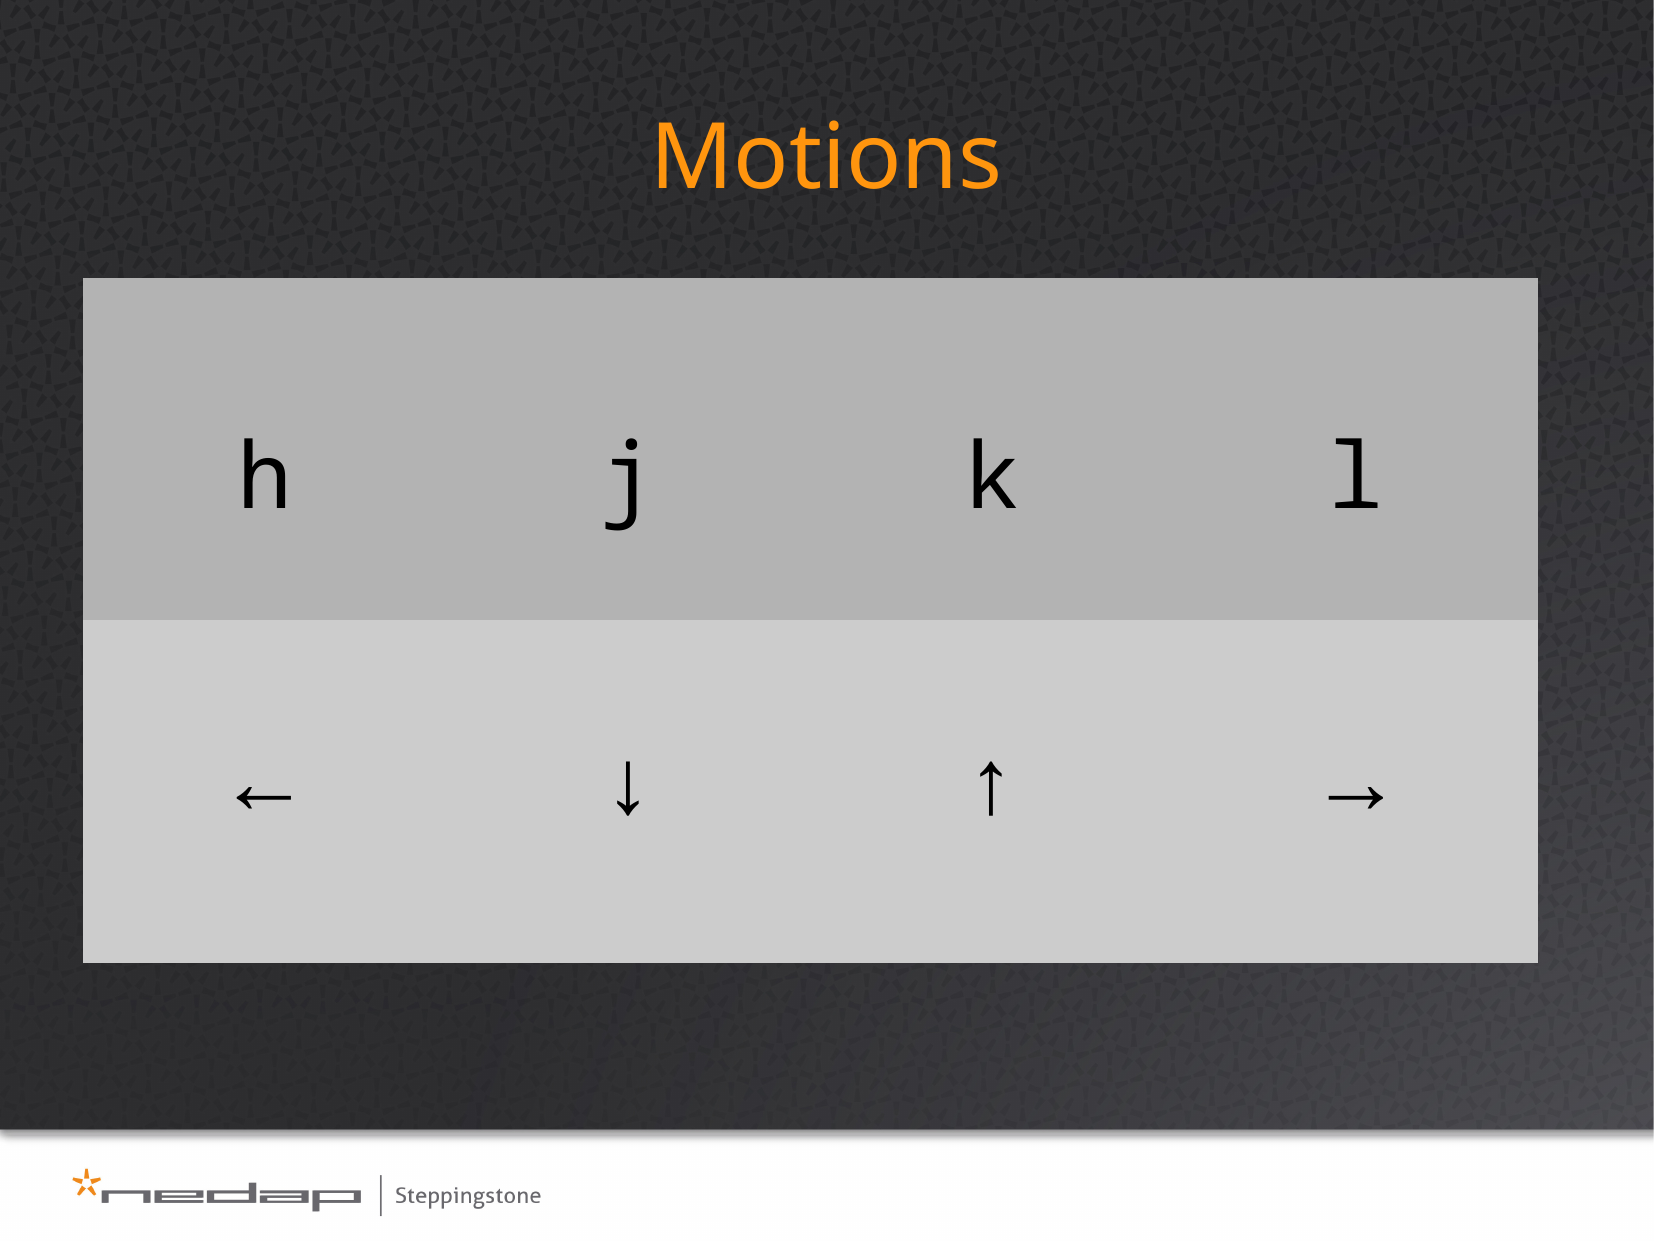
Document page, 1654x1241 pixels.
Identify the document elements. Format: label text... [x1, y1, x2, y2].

table_header k [810, 278, 1174, 620]
title Motions [82, 49, 1571, 257]
table_cell ↑ [810, 620, 1174, 963]
table_header l [1174, 278, 1538, 620]
table_header h [83, 278, 446, 620]
table_cell → [1174, 620, 1538, 963]
table_cell ↓ [446, 620, 810, 963]
picture [0, 0, 1654, 1241]
table_cell ← [83, 620, 446, 963]
table_header j [446, 278, 810, 620]
